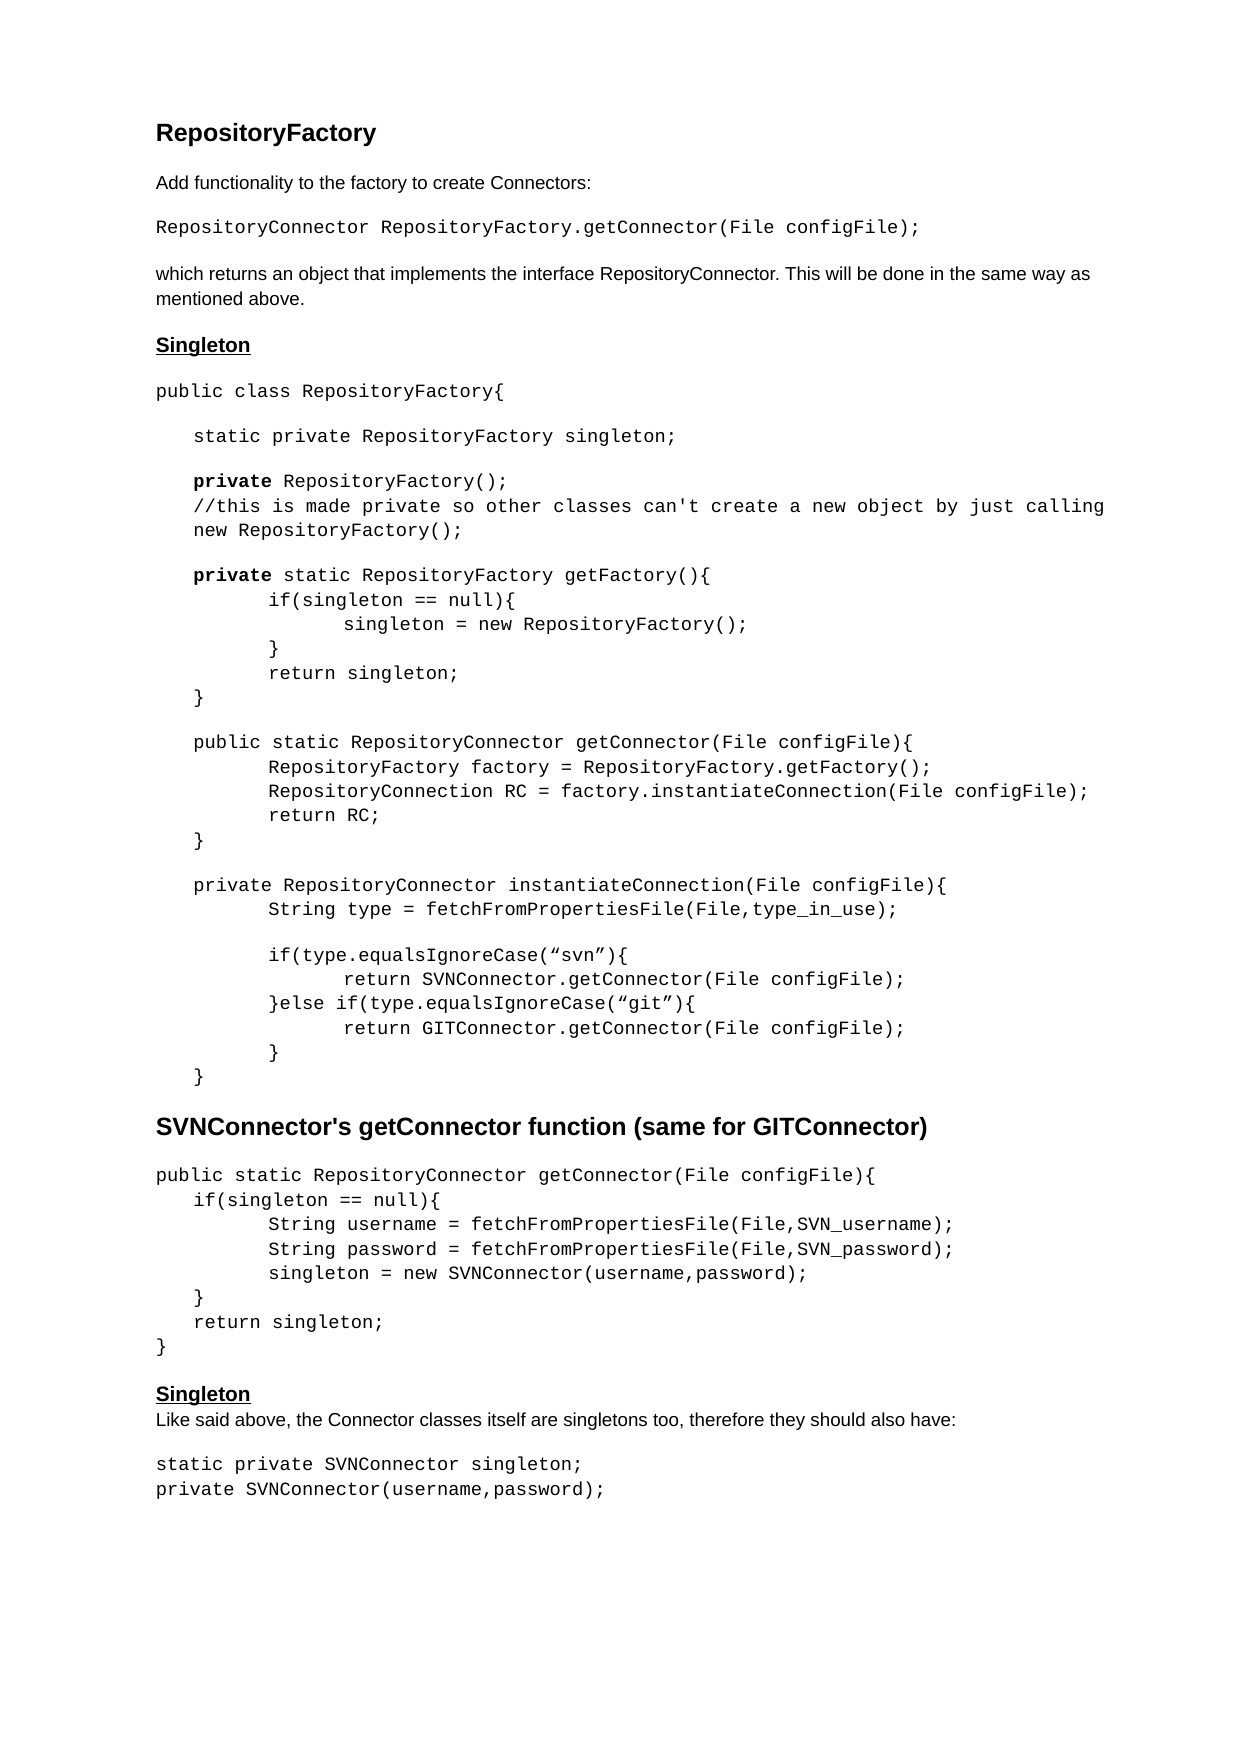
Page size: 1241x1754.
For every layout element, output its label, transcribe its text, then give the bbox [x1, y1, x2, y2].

text private static RepositoryFactory getFactory(){ if(singleton == null){ singleton = new RepositoryFactory(); } return singleton; } [156, 566, 1122, 709]
text SVNConnector's getConnector function (same for GITConnector) [156, 1112, 1122, 1141]
text RepositoryConnector RepositoryFactory.getConnector(File configFile); [156, 218, 1122, 239]
text which returns an object that implements the interface RepositoryConnector. This will be done in the same way as mentioned above. [156, 263, 1122, 309]
text Add functionality to the factory to create Connectors: [156, 172, 1122, 193]
text RepositoryFactory [156, 118, 1122, 147]
text static private RepositoryFactory singleton; [156, 427, 1122, 448]
text Singleton [156, 333, 1122, 357]
text Singleton Like said above, the Connector classes itself are singletons too, therefore they should also have: [156, 1382, 1122, 1431]
text if(type.equalsIgnoreCase(“svn”){ return SVNConnector.getConnector(File configFile); }else if(type.equalsIgnoreCase(“git”){ return GITConnector.getConnector(File configFile); } } [156, 945, 1122, 1088]
text private RepositoryFactory(); //this is made private so other classes can't create a new object by just calling new RepositoryFactory(); [156, 472, 1122, 542]
text private RepositoryConnector instantiateConnection(File configFile){ String type = fetchFromPropertiesFile(File,type_in_use); [156, 876, 1122, 921]
text public static RepositoryConnector getConnector(File configFile){ if(singleton == null){ String username = fetchFromPropertiesFile(File,SVN_username); String password = fetchFromPropertiesFile(File,SVN_password); singleton = new SVNConnector(username,password); } return singleton; } [156, 1166, 1122, 1358]
text public static RepositoryConnector getConnector(File configFile){ RepositoryFactory factory = RepositoryFactory.getFactory(); RepositoryConnection RC = factory.instantiateConnection(File configFile); return RC; } [156, 733, 1122, 852]
text public class RepositoryFactory{ [156, 382, 1122, 403]
text static private SVNConnector singleton; private SVNConnector(username,password); [156, 1455, 1122, 1525]
